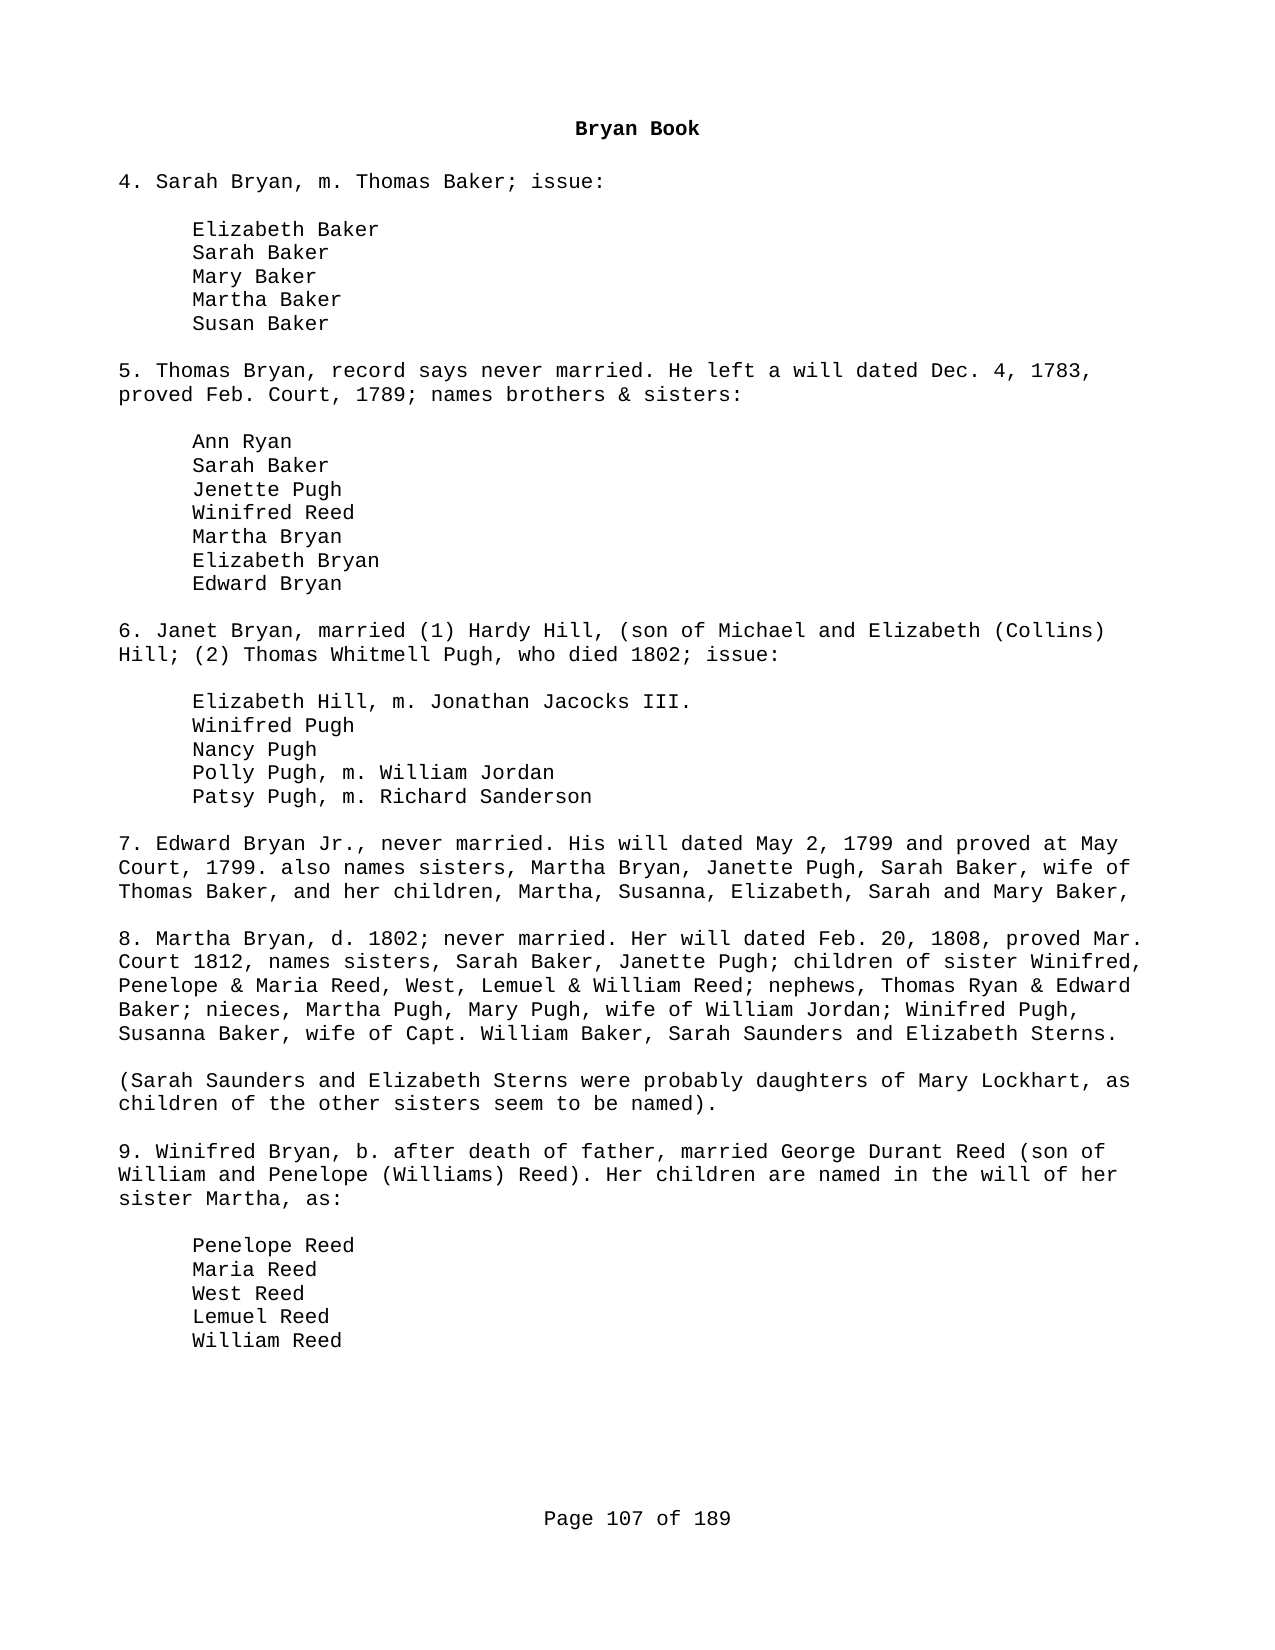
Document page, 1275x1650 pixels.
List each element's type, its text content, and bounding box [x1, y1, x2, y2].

text Hill; (2) Thomas Whitmell Pugh, who died 1802; issue: [118, 644, 1157, 668]
text Maria Reed [192, 1259, 1157, 1283]
text Penelope Reed [192, 1235, 1157, 1259]
text Mary Baker [192, 266, 1157, 289]
text Nancy Pugh [192, 739, 1157, 762]
text Sarah Baker [192, 242, 1157, 266]
text 5. Thomas Bryan, record says never married. He left a will dated Dec. 4, 1783, proved Feb. Court, 1789; names brothers & sisters: [118, 360, 1157, 408]
text Sarah Baker [192, 455, 1157, 479]
text Edward Bryan [192, 573, 1157, 597]
text Ann Ryan [192, 431, 1157, 455]
text 8. Martha Bryan, d. 1802; never married. Her will dated Feb. 20, 1808, proved Mar. Court 1812, names sisters, Sarah Baker, Janette Pugh; children of sister Winifred, Penelope & Maria Reed, West, Lemuel & William Reed; nephews, Thomas Ryan & Edward Baker; nieces, Martha Pugh, Mary Pugh, wife of William Jordan; Winifred Pugh, Susanna Baker, wife of Capt. William Baker, Sarah Saunders and Elizabeth Sterns. [118, 928, 1157, 1046]
text Martha Bryan [192, 526, 1157, 549]
text Jenette Pugh [192, 479, 1157, 502]
text Winifred Pugh [192, 715, 1157, 739]
text 9. Winifred Bryan, b. after death of father, married George Durant Reed (son of William and Penelope (Williams) Reed). Her children are named in the will of her sister Martha, as: [118, 1141, 1157, 1212]
text William Reed [192, 1330, 1157, 1353]
text Martha Baker [192, 289, 1157, 313]
text Lemuel Reed [192, 1306, 1157, 1330]
text 4. Sarah Bryan, m. Thomas Baker; issue: [118, 171, 1157, 195]
text West Reed [192, 1283, 1157, 1306]
text 6. Janet Bryan, married (1) Hardy Hill, (son of Michael and Elizabeth (Collins) [118, 621, 1157, 644]
text Susan Baker [192, 313, 1157, 337]
text Patsy Pugh, m. Richard Sanderson [192, 786, 1157, 810]
text Winifred Reed [192, 502, 1157, 526]
text (Sarah Saunders and Elizabeth Sterns were probably daughters of Mary Lockhart, as children of the other sisters seem to be named). [118, 1070, 1157, 1117]
text Elizabeth Hill, m. Jonathan Jacocks III. [192, 691, 1157, 715]
text 7. Edward Bryan Jr., never married. His will dated May 2, 1799 and proved at May Court, 1799. also names sisters, Martha Bryan, Janette Pugh, Sarah Baker, wife of Thomas Baker, and her children, Martha, Susanna, Elizabeth, Sarah and Mary Baker, [118, 833, 1157, 904]
text Elizabeth Baker [192, 218, 1157, 242]
text Elizabeth Bryan [192, 549, 1157, 573]
text Polly Pugh, m. William Jordan [192, 762, 1157, 786]
